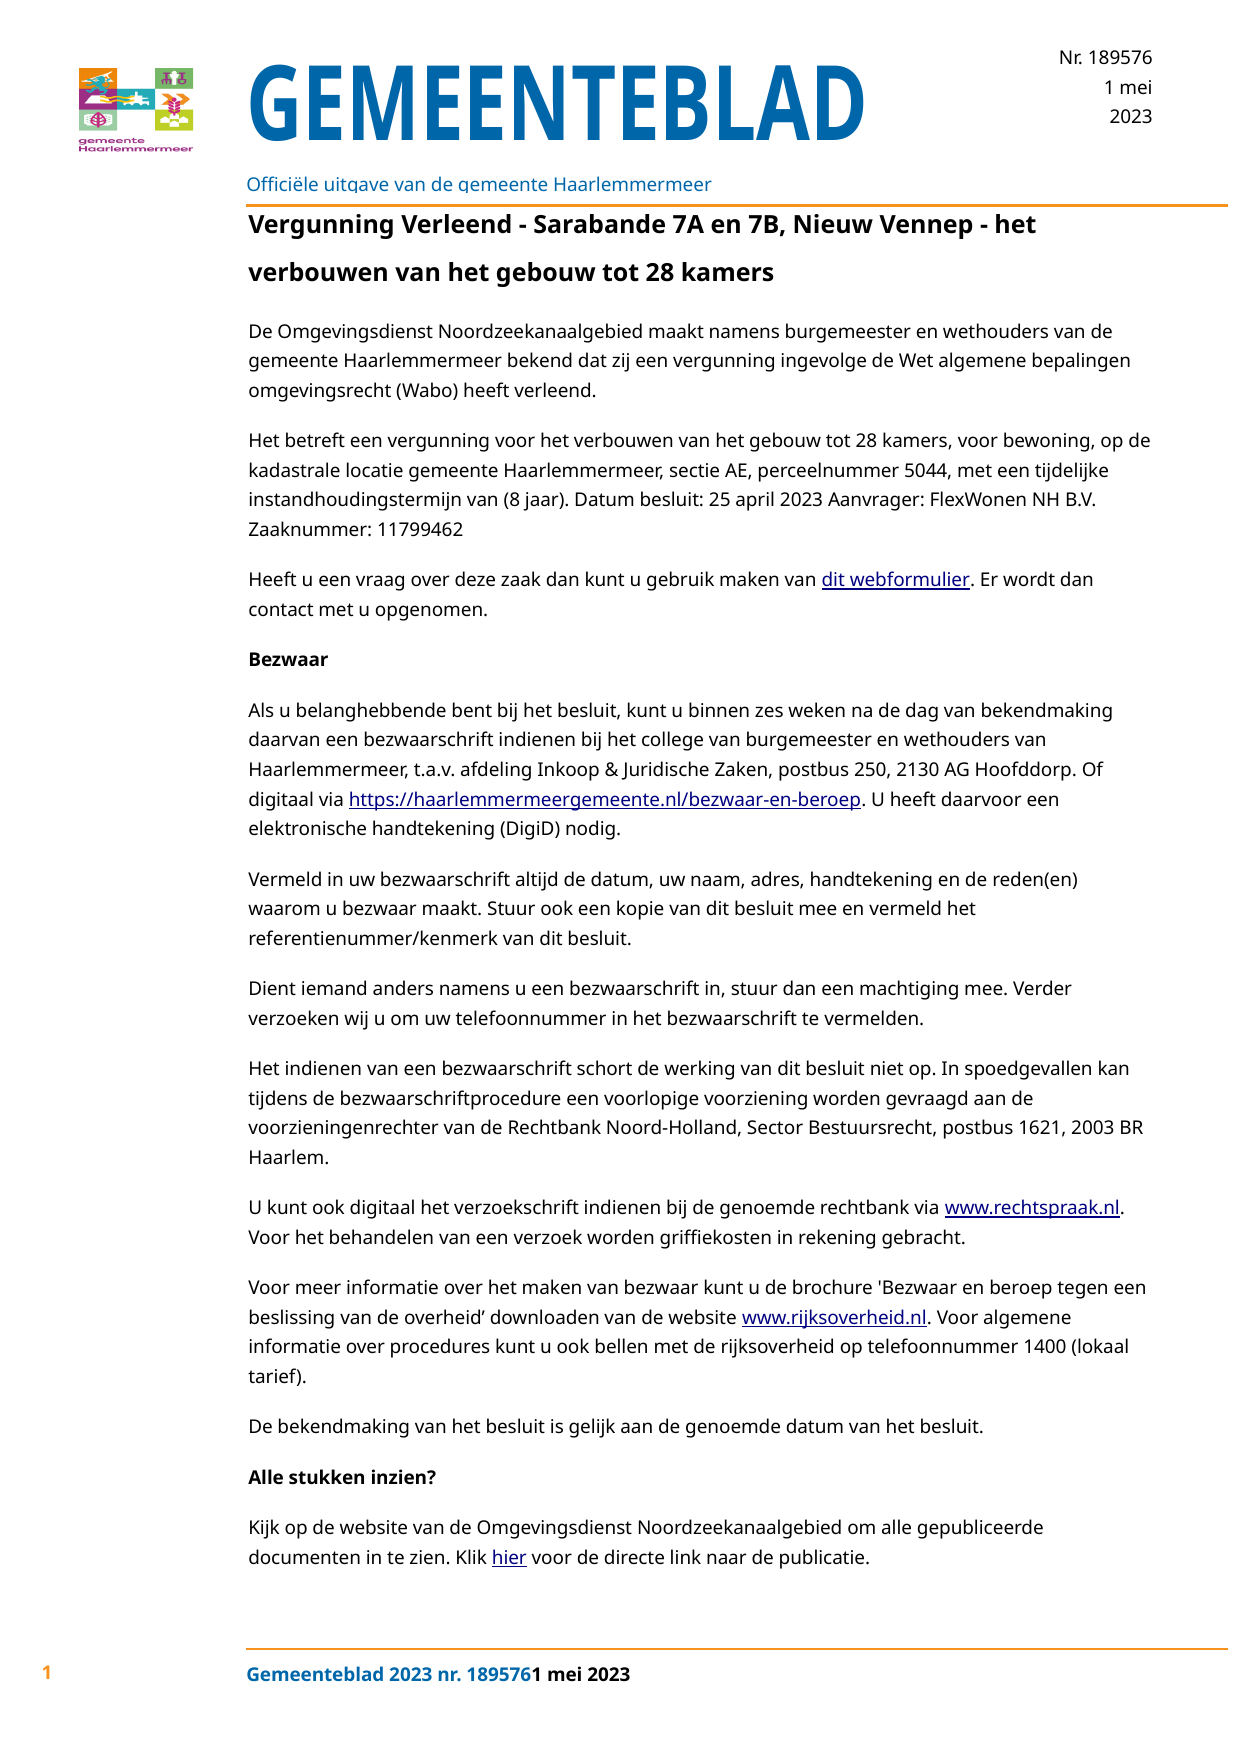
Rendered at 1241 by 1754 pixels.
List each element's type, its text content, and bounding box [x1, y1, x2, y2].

text Het indienen van een bezwaarschrift schort de werking van dit besluit niet op. In spoedgevallen kan tijdens de bezwaarschriftprocedure een voorlopige voorziening worden gevraagd aan de voorzieningenrechter van de Rechtbank Noord-Holland, Sector Bestuursrecht, postbus 1621, 2003 BR Haarlem. [248, 1055, 1152, 1170]
text De bekendmaking van het besluit is gelijk aan de genoemde datum van het besluit. [248, 1414, 1152, 1439]
text De Omgevingsdienst Noordzeekanaalgebied maakt namens burgemeester en wethouders van de gemeente Haarlemmermeer bekend dat zij een vergunning ingevolge de Wet algemene bepalingen omgevingsrecht (Wabo) heeft verleend. [248, 318, 1152, 403]
text Kijk op de website van de Omgevingsdienst Noordzeekanaalgebied om alle gepubliceerde documenten in te zien. Klik hier voor de directe link naar de publicatie. [248, 1514, 1152, 1570]
text Alle stukken inzien? [248, 1464, 1152, 1490]
text Dient iemand anders namens u een bezwaarschrift in, stuur dan een machtiging mee. Verder verzoeken wij u om uw telefoonnummer in het bezwaarschrift te vermelden. [248, 975, 1152, 1031]
text Heeft u een vraag over deze zaak dan kunt u gebruik maken van dit webformulier. Er wordt dan contact met u opgenomen. [248, 567, 1152, 622]
text Het betreft een vergunning voor het verbouwen van het gebouw tot 28 kamers, voor bewoning, op de kadastrale locatie gemeente Haarlemmermeer, sectie AE, perceelnummer 5044, met een tijdelijke instandhoudingstermijn van (8 jaar). Datum besluit: 25 april 2023 Aanvrager: FlexWonen NH B.V. Zaaknummer: 11799462 [248, 427, 1152, 542]
text Vermeld in uw bezwaarschrift altijd de datum, uw naam, adres, handtekening en de reden(en) waarom u bezwaar maakt. Stuur ook een kopie van dit besluit mee en vermeld het referentienummer/kenmerk van dit besluit. [248, 866, 1152, 951]
text U kunt ook digitaal het verzoekschrift indienen bij de genoemde rechtbank via www.rechtspraak.nl. Voor het behandelen van een verzoek worden griffiekosten in rekening gebracht. [248, 1194, 1152, 1250]
picture [41, 47, 231, 172]
text Als u belanghebbende bent bij het besluit, kunt u binnen zes weken na de dag van bekendmaking daarvan een bezwaarschrift indienen bij het college van burgemeester en wethouders van Haarlemmermeer, t.a.v. afdeling Inkoop & Juridische Zaken, postbus 250, 2130 AG Hoofddorp. Of digitaal via https://haarlemmermeergemeente.nl/bezwaar-en-beroep. U heeft daarvoor een elektronische handtekening (DigiD) nodig. [248, 697, 1152, 841]
text Voor meer informatie over het maken van bezwaar kunt u de brochure 'Bezwaar en beroep tegen een beslissing van de overheid’ downloaden van de website www.rijksoverheid.nl. Voor algemene informatie over procedures kunt u ook bellen met de rijksoverheid op telefoonnummer 1400 (lokaal tarief). [248, 1274, 1152, 1389]
text Bezwaar [248, 647, 1152, 672]
text Vergunning Verleend - Sarabande 7A en 7B, Nieuw Vennep - het verbouwen van het gebouw tot 28 kamers [248, 207, 1152, 288]
